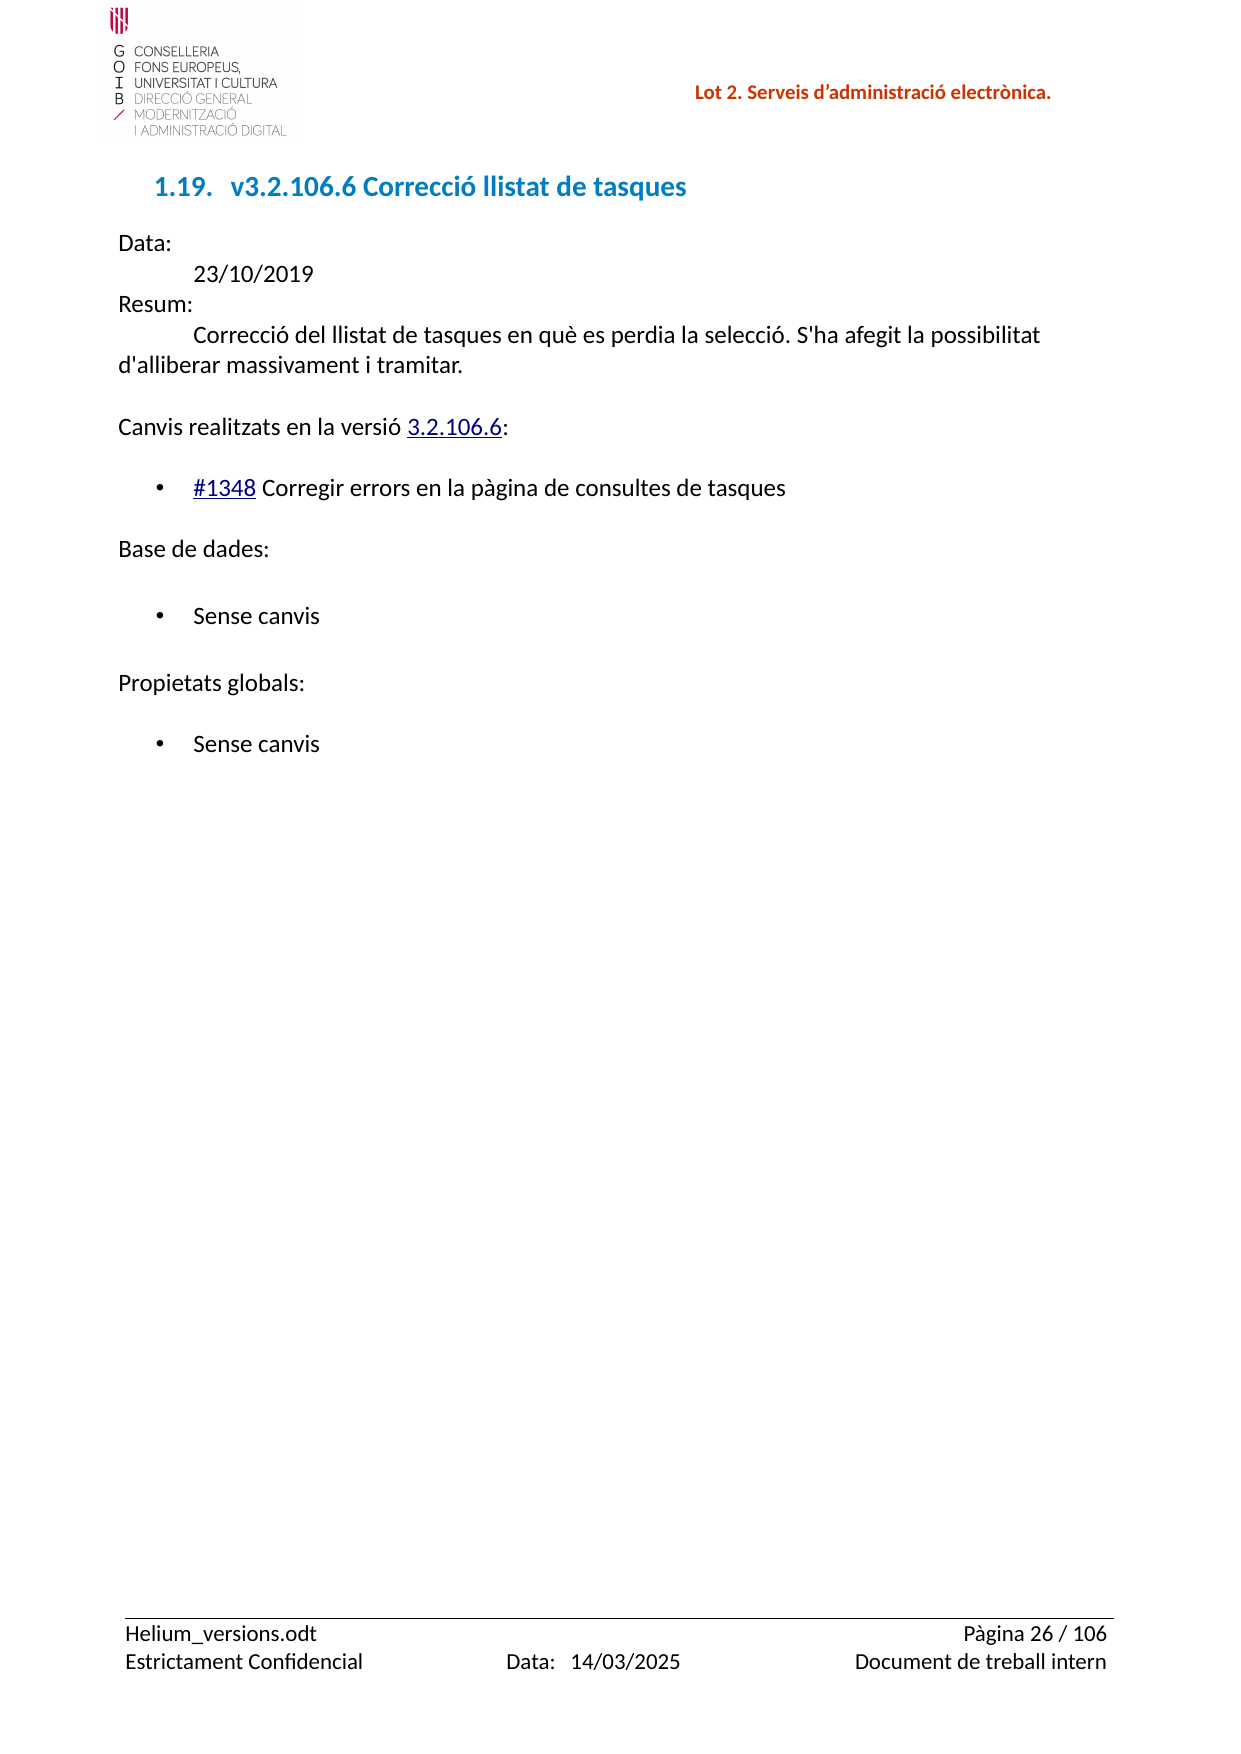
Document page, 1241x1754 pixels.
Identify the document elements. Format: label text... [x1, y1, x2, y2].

list Sense canvis [156, 600, 1122, 630]
text Canvis realitzats en la versió 3.2.106.6: [118, 411, 1122, 441]
text Correcció del llistat de tasques en què es perdia la selecció. S'ha afegit la possibilitat d'alliberar massivament i tramitar. [118, 319, 1122, 380]
subtitle v3.2.106.6 Correcció llistat de tasques [153, 168, 1122, 204]
picture [100, 0, 297, 144]
text Propietats globals: [118, 667, 1122, 697]
text Resum: [118, 289, 1122, 319]
text Data: [118, 228, 1122, 258]
list #1348 Corregir errors en la pàgina de consultes de tasques [156, 472, 1122, 502]
list Sense canvis [156, 728, 1122, 758]
text Base de dades: [118, 533, 1122, 563]
text 23/10/2019 [118, 258, 1122, 289]
